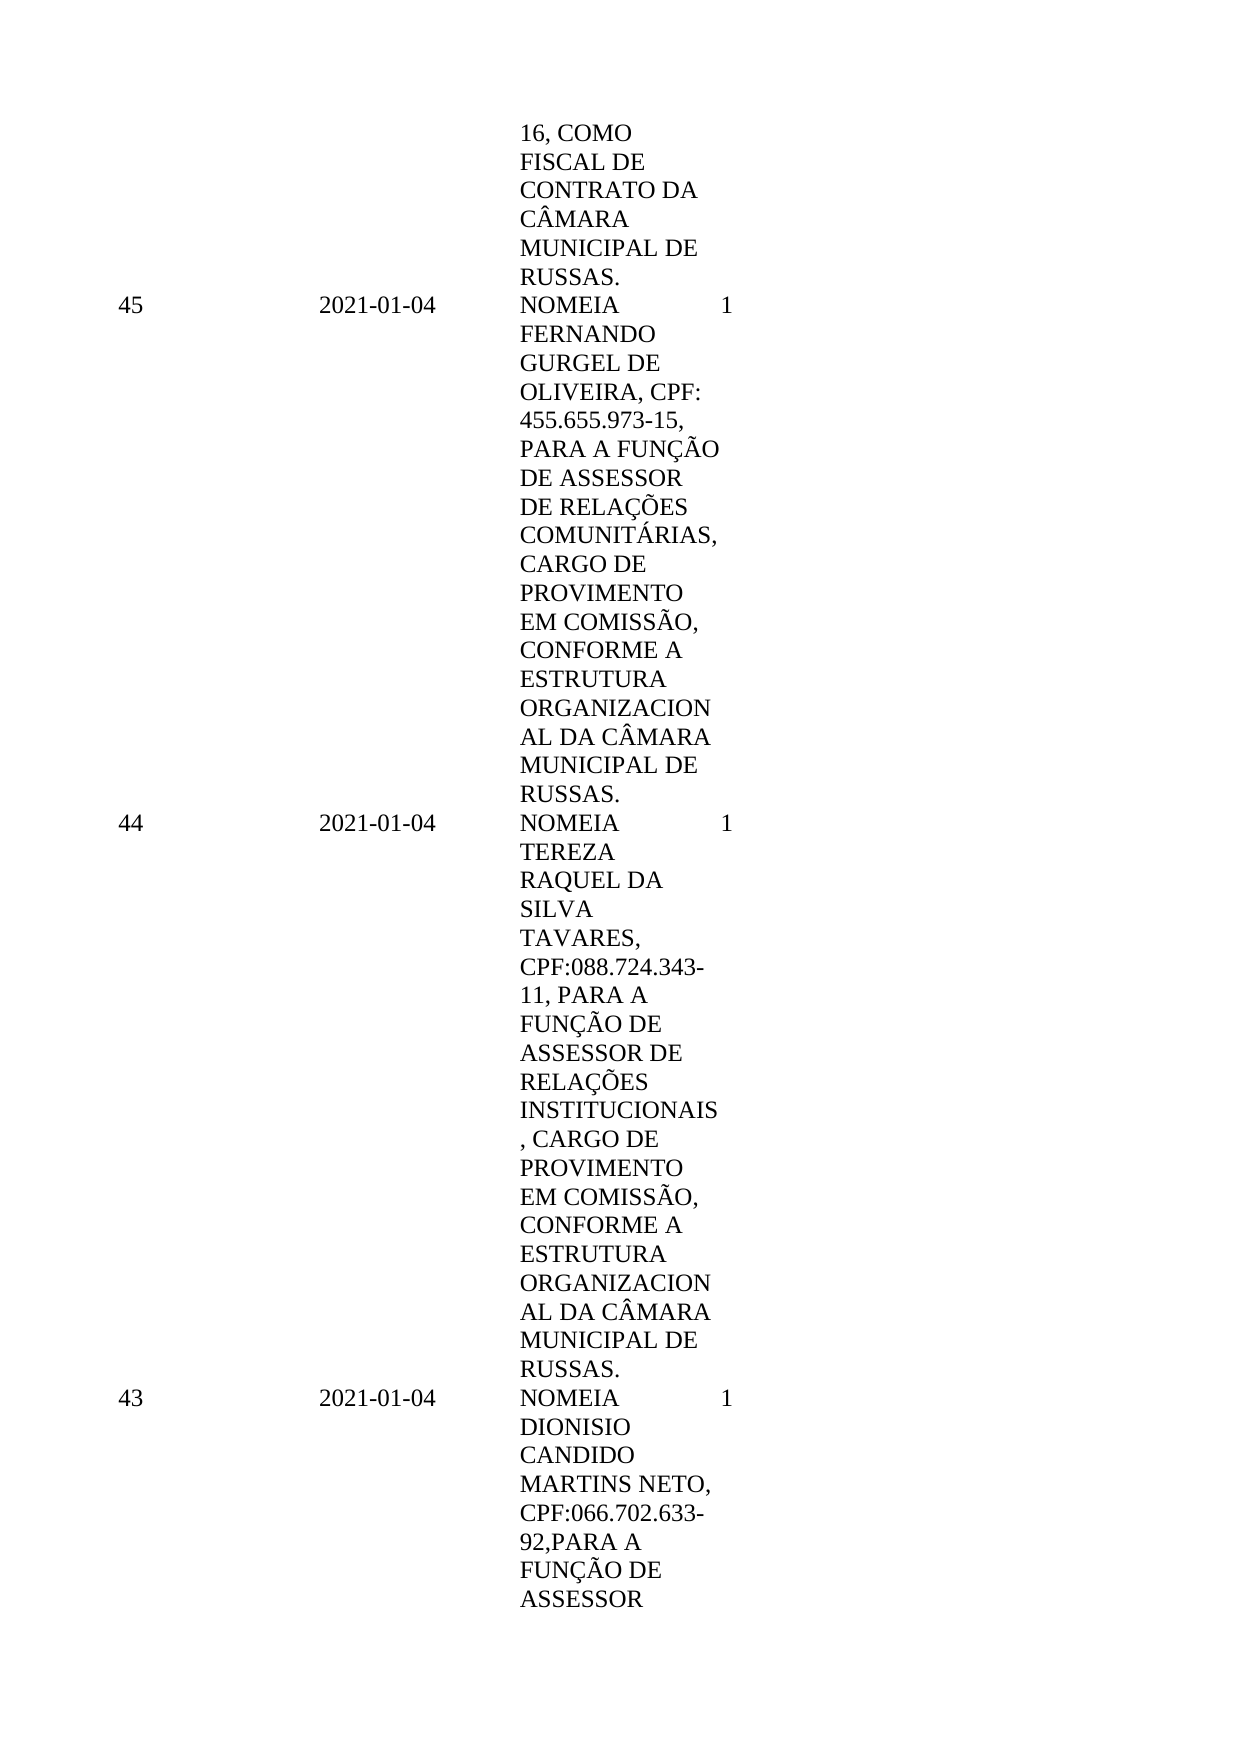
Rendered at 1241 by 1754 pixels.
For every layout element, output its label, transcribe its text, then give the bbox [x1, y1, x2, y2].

table_cell [921, 118, 1122, 291]
table_cell NOMEIA FERNANDO GURGEL DE OLIVEIRA, CPF: 455.655.973-15, PARA A FUNÇÃO DE ASSESSOR DE RELAÇÕES COMUNITÁRIAS, CARGO DE PROVIMENTO EM COMISSÃO, CONFORME A ESTRUTURA ORGANIZACIONAL DA CÂMARA MUNICIPAL DE RUSSAS. [520, 291, 720, 808]
table_cell 1 [720, 1383, 921, 1613]
table_cell 2021-01-04 [319, 291, 519, 808]
table_cell [720, 118, 921, 291]
table_cell [921, 291, 1122, 808]
table_cell 43 [118, 1383, 319, 1613]
table_cell 16, COMO FISCAL DE CONTRATO DA CÂMARA MUNICIPAL DE RUSSAS. [520, 118, 720, 291]
table_cell [921, 808, 1122, 1383]
table_cell 44 [118, 808, 319, 1383]
table_cell 1 [720, 808, 921, 1383]
table_cell 2021-01-04 [319, 808, 519, 1383]
table_cell 2021-01-04 [319, 1383, 519, 1613]
table_cell [921, 1383, 1122, 1613]
table_cell NOMEIA DIONISIO CANDIDO MARTINS NETO, CPF:066.702.633-92,PARA A FUNÇÃO DE ASSESSOR [520, 1383, 720, 1613]
table_cell 45 [118, 291, 319, 808]
table_cell [118, 118, 319, 291]
table_cell 1 [720, 291, 921, 808]
table_cell [319, 118, 519, 291]
table_cell NOMEIA TEREZA RAQUEL DA SILVA TAVARES, CPF:088.724.343-11, PARA A FUNÇÃO DE ASSESSOR DE RELAÇÕES INSTITUCIONAIS, CARGO DE PROVIMENTO EM COMISSÃO, CONFORME A ESTRUTURA ORGANIZACIONAL DA CÂMARA MUNICIPAL DE RUSSAS. [520, 808, 720, 1383]
